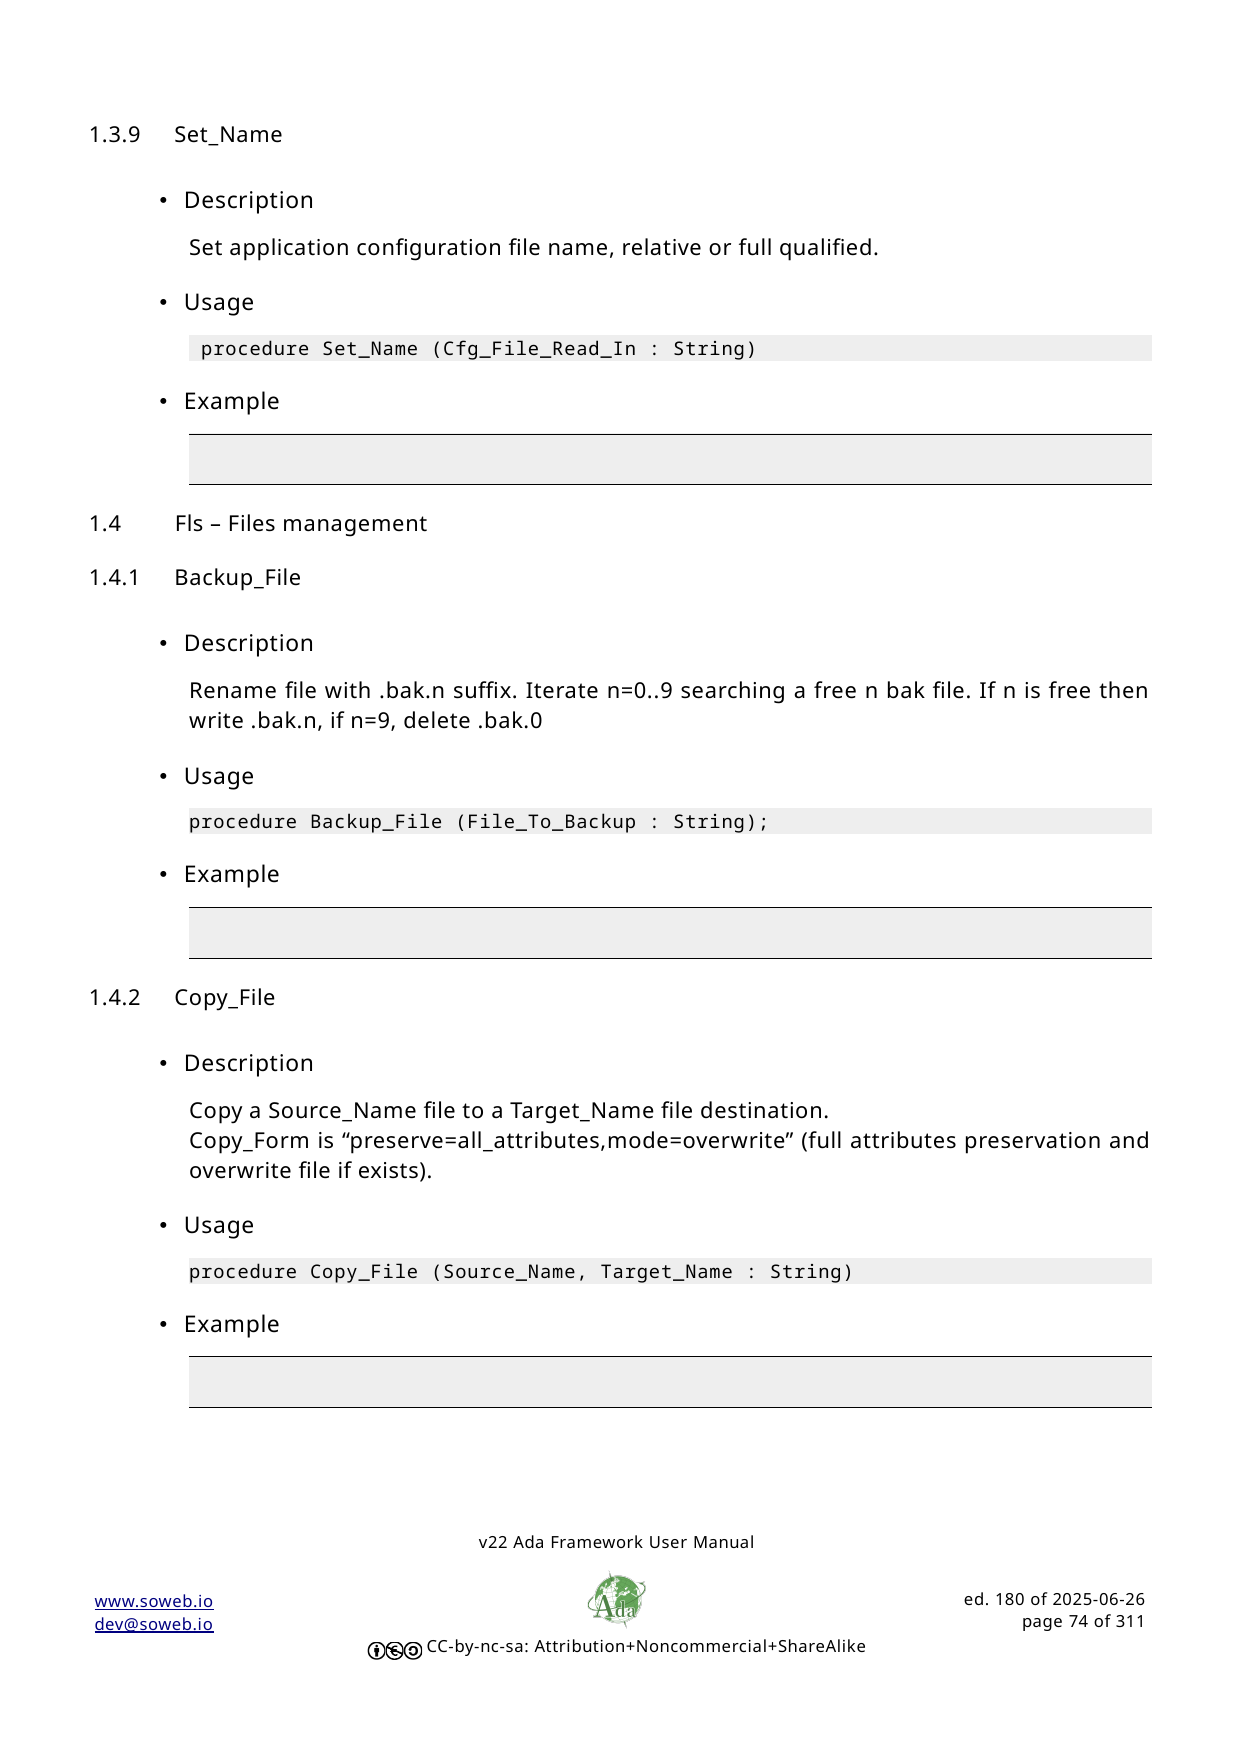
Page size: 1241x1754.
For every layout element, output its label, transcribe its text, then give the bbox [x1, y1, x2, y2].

picture [587, 1570, 646, 1629]
subtitle Set_Name [88, 118, 1152, 159]
subtitle Example [159, 858, 1152, 889]
picture [367, 1642, 423, 1660]
text Rename file with .bak.n suffix. Iterate n=0..9 searching a free n bak file. If n is free then write .bak.n, if n=9, delete .bak.0 [189, 675, 1152, 735]
subtitle Backup_File [88, 562, 1152, 603]
subtitle Fls – Files management [88, 508, 1152, 538]
subtitle Description [159, 183, 1152, 214]
text Copy a Source_Name file to a Target_Name file destination. [189, 1095, 1152, 1125]
subtitle Usage [159, 1209, 1152, 1240]
subtitle Usage [159, 759, 1152, 790]
text procedure Copy_File (Source_Name, Target_Name : String) [189, 1258, 1152, 1284]
subtitle Example [159, 384, 1152, 416]
subtitle Example [159, 1307, 1152, 1338]
text procedure Set_Name (Cfg_File_Read_In : String) [189, 335, 1152, 361]
text procedure Backup_File (File_To_Backup : String); [189, 808, 1152, 834]
subtitle Usage [159, 286, 1152, 317]
subtitle Description [159, 626, 1152, 658]
subtitle Description [159, 1046, 1152, 1077]
text Set application configuration file name, relative or full qualified. [189, 232, 1152, 262]
text Copy_Form is “preserve=all_attributes,mode=overwrite” (full attributes preservation and overwrite file if exists). [189, 1125, 1152, 1185]
subtitle Copy_File [88, 981, 1152, 1022]
